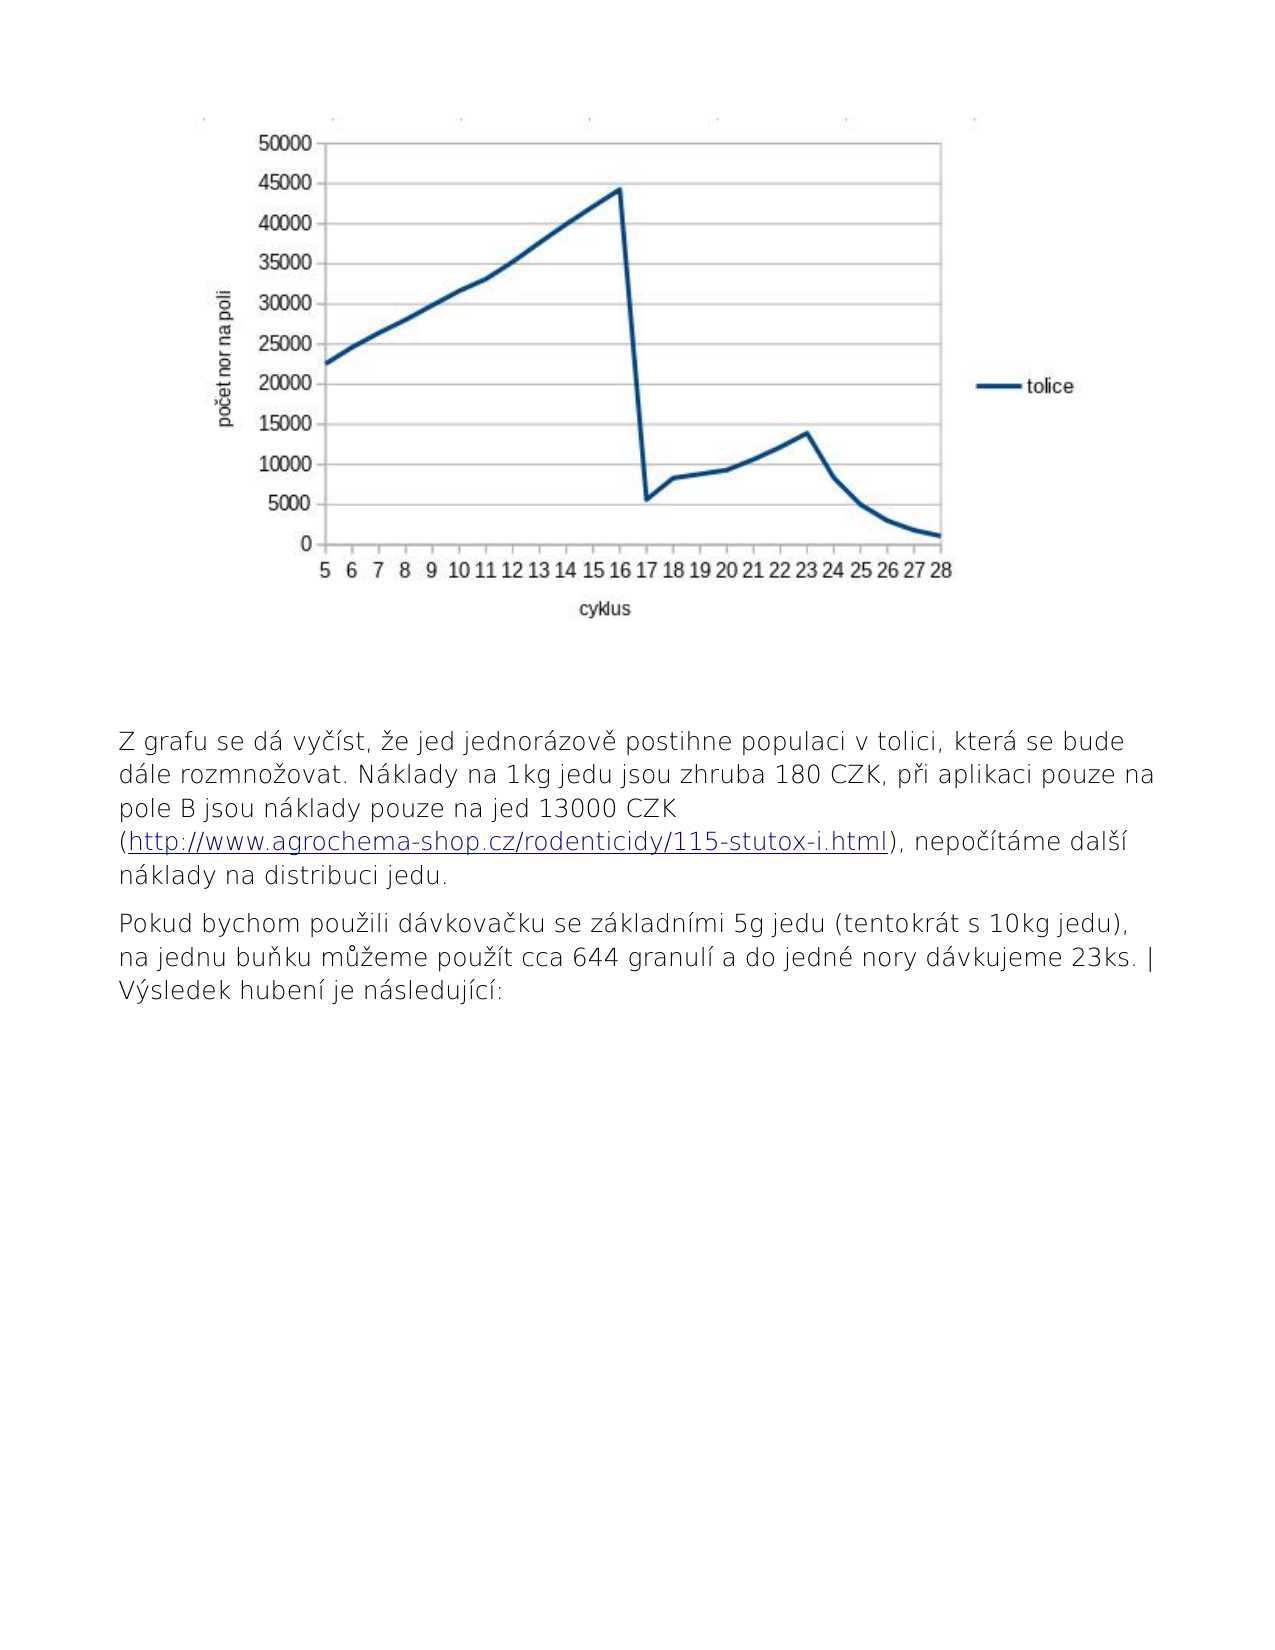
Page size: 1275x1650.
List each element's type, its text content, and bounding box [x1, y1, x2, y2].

text Z grafu se dá vyčíst, že jed jednorázově postihne populaci v tolici, která se bude dále rozmnožovat. Náklady na 1kg jedu jsou zhruba 180 CZK, při aplikaci pouze na pole B jsou náklady pouze na jed 13000 CZK (http://www.agrochema-shop.cz/rodenticidy/115-stutox-i.html), nepočítáme další náklady na distribuci jedu. [118, 727, 1157, 890]
text Pokud bychom použili dávkovačku se základními 5g jedu (tentokrát s 10kg jedu), na jednu buňku můžeme použít cca 644 granulí a do jedné nory dávkujeme 23ks. |Výsledek hubení je následující: [118, 909, 1157, 1006]
picture [193, 118, 1082, 628]
